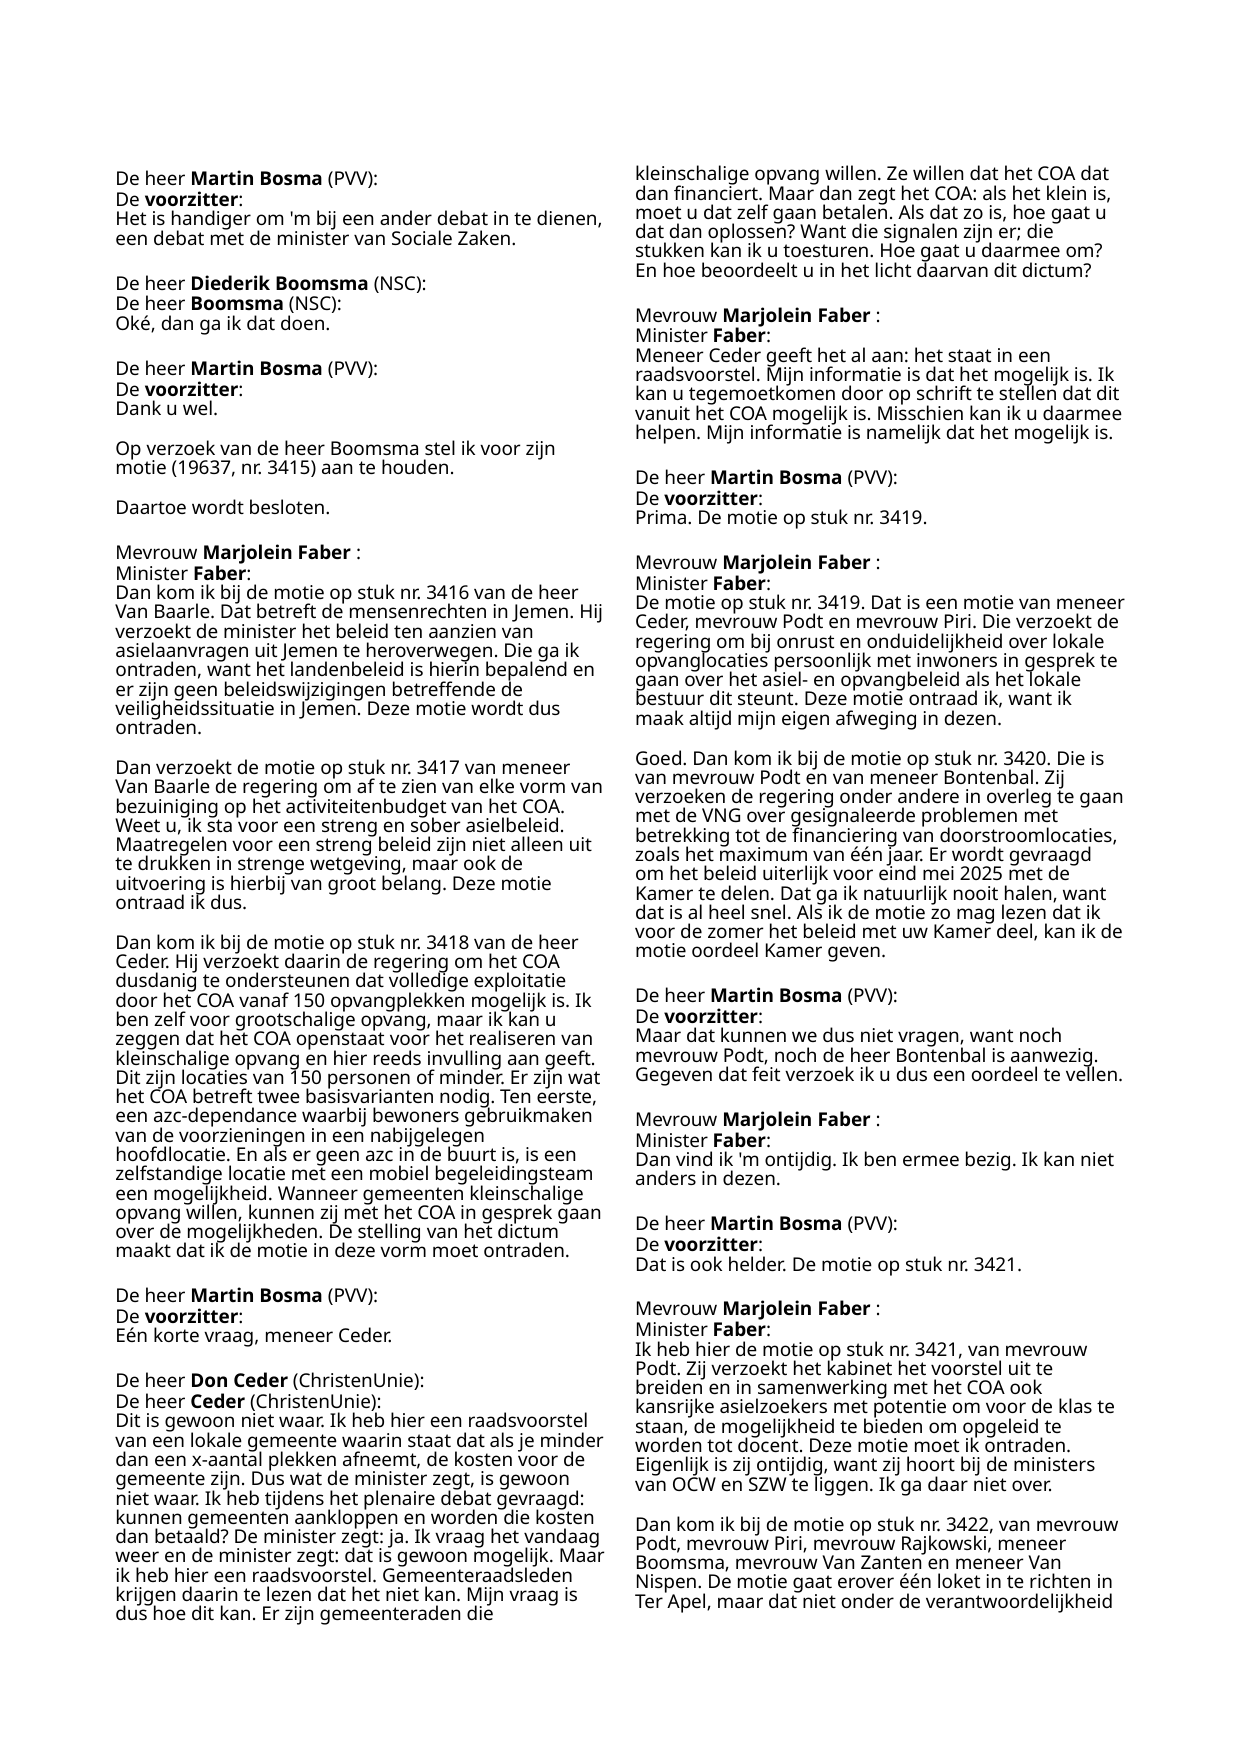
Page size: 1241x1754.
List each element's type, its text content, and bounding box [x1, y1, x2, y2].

text Eén korte vraag, meneer Ceder. [115, 1327, 605, 1347]
text Oké, dan ga ik dat doen. [115, 315, 605, 334]
text De heer Diederik Boomsma (NSC): [115, 270, 605, 295]
text Minister Faber: [635, 327, 1125, 347]
text Dank u wel. [115, 400, 605, 419]
text Dit is gewoon niet waar. Ik heb hier een raadsvoorstel van een lokale gemeente waarin staat dat als je minder dan een x-aantal plekken afneemt, de kosten voor de gemeente zijn. Dus wat de minister zegt, is gewoon niet waar. Ik heb tijdens het plenaire debat gevraagd: kunnen gemeenten aankloppen en worden die kosten dan betaald? De minister zegt: ja. Ik vraag het vandaag weer en de minister zegt: dat is gewoon mogelijk. Maar ik heb hier een raadsvoorstel. Gemeenteraadsleden krijgen daarin te lezen dat het niet kan. Mijn vraag is dus hoe dit kan. Er zijn gemeenteraden die [115, 1412, 605, 1624]
text Minister Faber: [635, 1321, 1125, 1341]
text kleinschalige opvang willen. Ze willen dat het COA dat dan financiert. Maar dan zegt het COA: als het klein is, moet u dat zelf gaan betalen. Als dat zo is, hoe gaat u dat dan oplossen? Want die signalen zijn er; die stukken kan ik u toesturen. Hoe gaat u daarmee om? En hoe beoordeelt u in het licht daarvan dit dictum? [635, 165, 1125, 281]
text De heer Martin Bosma (PVV): [635, 982, 1125, 1008]
text Minister Faber: [115, 565, 605, 584]
text De heer Martin Bosma (PVV): [115, 1282, 605, 1308]
text Dan verzoekt de motie op stuk nr. 3417 van meneer Van Baarle de regering om af te zien van elke vorm van bezuiniging op het activiteitenbudget van het COA. Weet u, ik sta voor een streng en sober asielbeleid. Maatregelen voor een streng beleid zijn niet alleen uit te drukken in strenge wetgeving, maar ook de uitvoering is hierbij van groot belang. Deze motie ontraad ik dus. [115, 759, 605, 913]
text De voorzitter: [115, 191, 605, 210]
text Maar dat kunnen we dus niet vragen, want noch mevrouw Podt, noch de heer Bontenbal is aanwezig. Gegeven dat feit verzoek ik u dus een oordeel te vellen. [635, 1027, 1125, 1085]
text Prima. De motie op stuk nr. 3419. [635, 509, 1125, 528]
text Het is handiger om 'm bij een ander debat in te dienen, een debat met de minister van Sociale Zaken. [115, 210, 605, 249]
text Op verzoek van de heer Boomsma stel ik voor zijn motie (19637, nr. 3415) aan te houden. [115, 440, 605, 478]
text Minister Faber: [635, 1132, 1125, 1151]
text Minister Faber: [635, 575, 1125, 594]
text Daartoe wordt besloten. [115, 499, 605, 518]
text De motie op stuk nr. 3419. Dat is een motie van meneer Ceder, mevrouw Podt en mevrouw Piri. Die verzoekt de regering om bij onrust en onduidelijkheid over lokale opvanglocaties persoonlijk met inwoners in gesprek te gaan over het asiel- en opvangbeleid als het lokale bestuur dit steunt. Deze motie ontraad ik, want ik maak altijd mijn eigen afweging in dezen. [635, 594, 1125, 729]
text De voorzitter: [115, 1308, 605, 1327]
text Mevrouw Marjolein Faber : [635, 302, 1125, 327]
text De heer Ceder (ChristenUnie): [115, 1393, 605, 1412]
text Dan kom ik bij de motie op stuk nr. 3422, van mevrouw Podt, mevrouw Piri, mevrouw Rajkowski, meneer Boomsma, mevrouw Van Zanten en meneer Van Nispen. De motie gaat erover één loket in te richten in Ter Apel, maar dat niet onder de verantwoordelijkheid [635, 1516, 1125, 1612]
text De heer Martin Bosma (PVV): [115, 165, 605, 191]
text De voorzitter: [115, 381, 605, 400]
text De heer Martin Bosma (PVV): [635, 464, 1125, 490]
text De voorzitter: [635, 490, 1125, 509]
text Dan kom ik bij de motie op stuk nr. 3416 van de heer Van Baarle. Dat betreft de mensenrechten in Jemen. Hij verzoekt de minister het beleid ten aanzien van asielaanvragen uit Jemen te heroverwegen. Die ga ik ontraden, want het landenbeleid is hierin bepalend en er zijn geen beleidswijzigingen betreffende de veiligheidssituatie in Jemen. Deze motie wordt dus ontraden. [115, 584, 605, 738]
text De heer Don Ceder (ChristenUnie): [115, 1367, 605, 1393]
text De voorzitter: [635, 1008, 1125, 1027]
text De heer Martin Bosma (PVV): [635, 1211, 1125, 1236]
text Mevrouw Marjolein Faber : [635, 1296, 1125, 1321]
text Meneer Ceder geeft het al aan: het staat in een raadsvoorstel. Mijn informatie is dat het mogelijk is. Ik kan u tegemoetkomen door op schrift te stellen dat dit vanuit het COA mogelijk is. Misschien kan ik u daarmee helpen. Mijn informatie is namelijk dat het mogelijk is. [635, 347, 1125, 443]
text De heer Martin Bosma (PVV): [115, 355, 605, 381]
text Dan vind ik 'm ontijdig. Ik ben ermee bezig. Ik kan niet anders in dezen. [635, 1151, 1125, 1190]
text Dan kom ik bij de motie op stuk nr. 3418 van de heer Ceder. Hij verzoekt daarin de regering om het COA dusdanig te ondersteunen dat volledige exploitatie door het COA vanaf 150 opvangplekken mogelijk is. Ik ben zelf voor grootschalige opvang, maar ik kan u zeggen dat het COA openstaat voor het realiseren van kleinschalige opvang en hier reeds invulling aan geeft. Dit zijn locaties van 150 personen of minder. Er zijn wat het COA betreft twee basisvarianten nodig. Ten eerste, een azc-dependance waarbij bewoners gebruikmaken van de voorzieningen in een nabijgelegen hoofdlocatie. En als er geen azc in de buurt is, is een zelfstandige locatie met een mobiel begeleidingsteam een mogelijkheid. Wanneer gemeenten kleinschalige opvang willen, kunnen zij met het COA in gesprek gaan over de mogelijkheden. De stelling van het dictum maakt dat ik de motie in deze vorm moet ontraden. [115, 934, 605, 1262]
text De heer Boomsma (NSC): [115, 295, 605, 315]
text Dat is ook helder. De motie op stuk nr. 3421. [635, 1256, 1125, 1275]
text De voorzitter: [635, 1236, 1125, 1256]
text Mevrouw Marjolein Faber : [115, 539, 605, 565]
text Mevrouw Marjolein Faber : [635, 549, 1125, 575]
text Goed. Dan kom ik bij de motie op stuk nr. 3420. Die is van mevrouw Podt en van meneer Bontenbal. Zij verzoeken de regering onder andere in overleg te gaan met de VNG over gesignaleerde problemen met betrekking tot de financiering van doorstroomlocaties, zoals het maximum van één jaar. Er wordt gevraagd om het beleid uiterlijk voor eind mei 2025 met de Kamer te delen. Dat ga ik natuurlijk nooit halen, want dat is al heel snel. Als ik de motie zo mag lezen dat ik voor de zomer het beleid met uw Kamer deel, kan ik de motie oordeel Kamer geven. [635, 750, 1125, 962]
text Mevrouw Marjolein Faber : [635, 1106, 1125, 1132]
text Ik heb hier de motie op stuk nr. 3421, van mevrouw Podt. Zij verzoekt het kabinet het voorstel uit te breiden en in samenwerking met het COA ook kansrijke asielzoekers met potentie om voor de klas te staan, de mogelijkheid te bieden om opgeleid te worden tot docent. Deze motie moet ik ontraden. Eigenlijk is zij ontijdig, want zij hoort bij de ministers van OCW en SZW te liggen. Ik ga daar niet over. [635, 1341, 1125, 1495]
